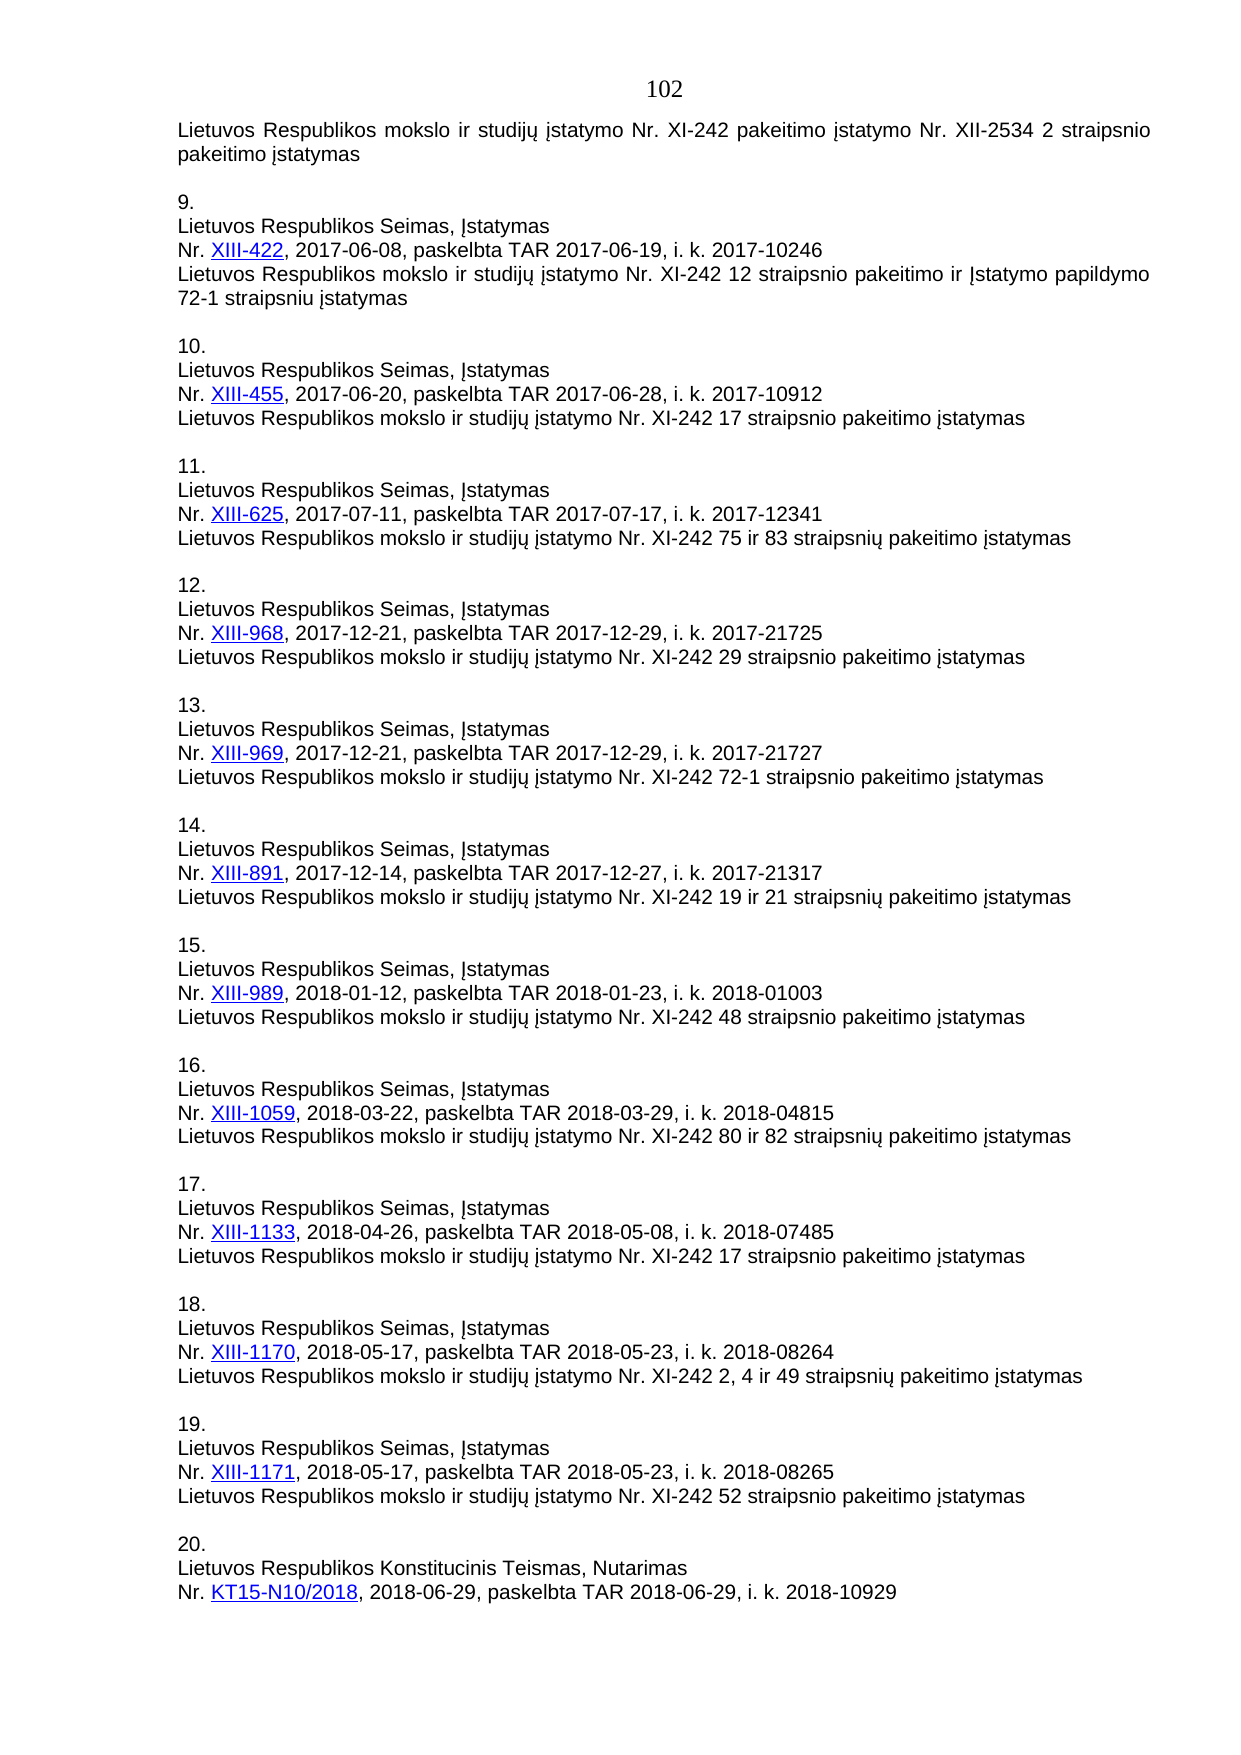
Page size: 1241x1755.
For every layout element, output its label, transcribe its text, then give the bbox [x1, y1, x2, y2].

text Lietuvos Respublikos Seimas, Įstatymas [177, 1316, 1152, 1340]
text 17. [177, 1172, 1152, 1196]
text Lietuvos Respublikos Seimas, Įstatymas [177, 837, 1152, 861]
text Lietuvos Respublikos mokslo ir studijų įstatymo Nr. XI-242 2, 4 ir 49 straipsnių pakeitimo įstatymas [177, 1364, 1152, 1388]
text Nr. KT15-N10/2018, 2018-06-29, paskelbta TAR 2018-06-29, i. k. 2018-10929 [177, 1579, 1152, 1603]
text Lietuvos Respublikos Seimas, Įstatymas [177, 477, 1152, 501]
text Lietuvos Respublikos Seimas, Įstatymas [177, 214, 1152, 238]
text Lietuvos Respublikos mokslo ir studijų įstatymo Nr. XI-242 pakeitimo įstatymo Nr. XII-2534 2 straipsnio pakeitimo įstatymas [177, 118, 1152, 166]
text 11. [177, 453, 1152, 477]
text Lietuvos Respublikos Seimas, Įstatymas [177, 358, 1152, 382]
text Lietuvos Respublikos mokslo ir studijų įstatymo Nr. XI-242 19 ir 21 straipsnių pakeitimo įstatymas [177, 885, 1152, 909]
text Nr. XIII-1059, 2018-03-22, paskelbta TAR 2018-03-29, i. k. 2018-04815 [177, 1100, 1152, 1124]
text 16. [177, 1052, 1152, 1076]
text Lietuvos Respublikos mokslo ir studijų įstatymo Nr. XI-242 17 straipsnio pakeitimo įstatymas [177, 1244, 1152, 1268]
text Lietuvos Respublikos mokslo ir studijų įstatymo Nr. XI-242 29 straipsnio pakeitimo įstatymas [177, 645, 1152, 669]
text Nr. XIII-1133, 2018-04-26, paskelbta TAR 2018-05-08, i. k. 2018-07485 [177, 1220, 1152, 1244]
text 19. [177, 1412, 1152, 1436]
text Lietuvos Respublikos mokslo ir studijų įstatymo Nr. XI-242 12 straipsnio pakeitimo ir Įstatymo papildymo 72-1 straipsniu įstatymas [177, 262, 1152, 310]
text 12. [177, 573, 1152, 597]
text Nr. XIII-625, 2017-07-11, paskelbta TAR 2017-07-17, i. k. 2017-12341 [177, 501, 1152, 525]
text Nr. XIII-422, 2017-06-08, paskelbta TAR 2017-06-19, i. k. 2017-10246 [177, 238, 1152, 262]
text 20. [177, 1532, 1152, 1556]
text 9. [177, 190, 1152, 214]
text 14. [177, 813, 1152, 837]
text Nr. XIII-989, 2018-01-12, paskelbta TAR 2018-01-23, i. k. 2018-01003 [177, 981, 1152, 1004]
text Lietuvos Respublikos mokslo ir studijų įstatymo Nr. XI-242 52 straipsnio pakeitimo įstatymas [177, 1484, 1152, 1508]
text Nr. XIII-1170, 2018-05-17, paskelbta TAR 2018-05-23, i. k. 2018-08264 [177, 1340, 1152, 1364]
text Lietuvos Respublikos Seimas, Įstatymas [177, 1076, 1152, 1100]
text Nr. XIII-968, 2017-12-21, paskelbta TAR 2017-12-29, i. k. 2017-21725 [177, 621, 1152, 645]
text Lietuvos Respublikos Seimas, Įstatymas [177, 717, 1152, 741]
text Lietuvos Respublikos Seimas, Įstatymas [177, 597, 1152, 621]
text Lietuvos Respublikos mokslo ir studijų įstatymo Nr. XI-242 48 straipsnio pakeitimo įstatymas [177, 1004, 1152, 1028]
text Nr. XIII-1171, 2018-05-17, paskelbta TAR 2018-05-23, i. k. 2018-08265 [177, 1460, 1152, 1484]
text Nr. XIII-455, 2017-06-20, paskelbta TAR 2017-06-28, i. k. 2017-10912 [177, 382, 1152, 406]
text Nr. XIII-969, 2017-12-21, paskelbta TAR 2017-12-29, i. k. 2017-21727 [177, 741, 1152, 765]
text 10. [177, 334, 1152, 358]
text Lietuvos Respublikos mokslo ir studijų įstatymo Nr. XI-242 75 ir 83 straipsnių pakeitimo įstatymas [177, 525, 1152, 549]
text 15. [177, 933, 1152, 957]
text 13. [177, 693, 1152, 717]
text Lietuvos Respublikos mokslo ir studijų įstatymo Nr. XI-242 80 ir 82 straipsnių pakeitimo įstatymas [177, 1124, 1152, 1148]
text Lietuvos Respublikos Seimas, Įstatymas [177, 957, 1152, 981]
text Lietuvos Respublikos Konstitucinis Teismas, Nutarimas [177, 1556, 1152, 1579]
text Lietuvos Respublikos mokslo ir studijų įstatymo Nr. XI-242 72-1 straipsnio pakeitimo įstatymas [177, 765, 1152, 789]
text 18. [177, 1292, 1152, 1316]
text Lietuvos Respublikos Seimas, Įstatymas [177, 1196, 1152, 1220]
text Lietuvos Respublikos Seimas, Įstatymas [177, 1436, 1152, 1460]
text Nr. XIII-891, 2017-12-14, paskelbta TAR 2017-12-27, i. k. 2017-21317 [177, 861, 1152, 885]
text Lietuvos Respublikos mokslo ir studijų įstatymo Nr. XI-242 17 straipsnio pakeitimo įstatymas [177, 406, 1152, 429]
